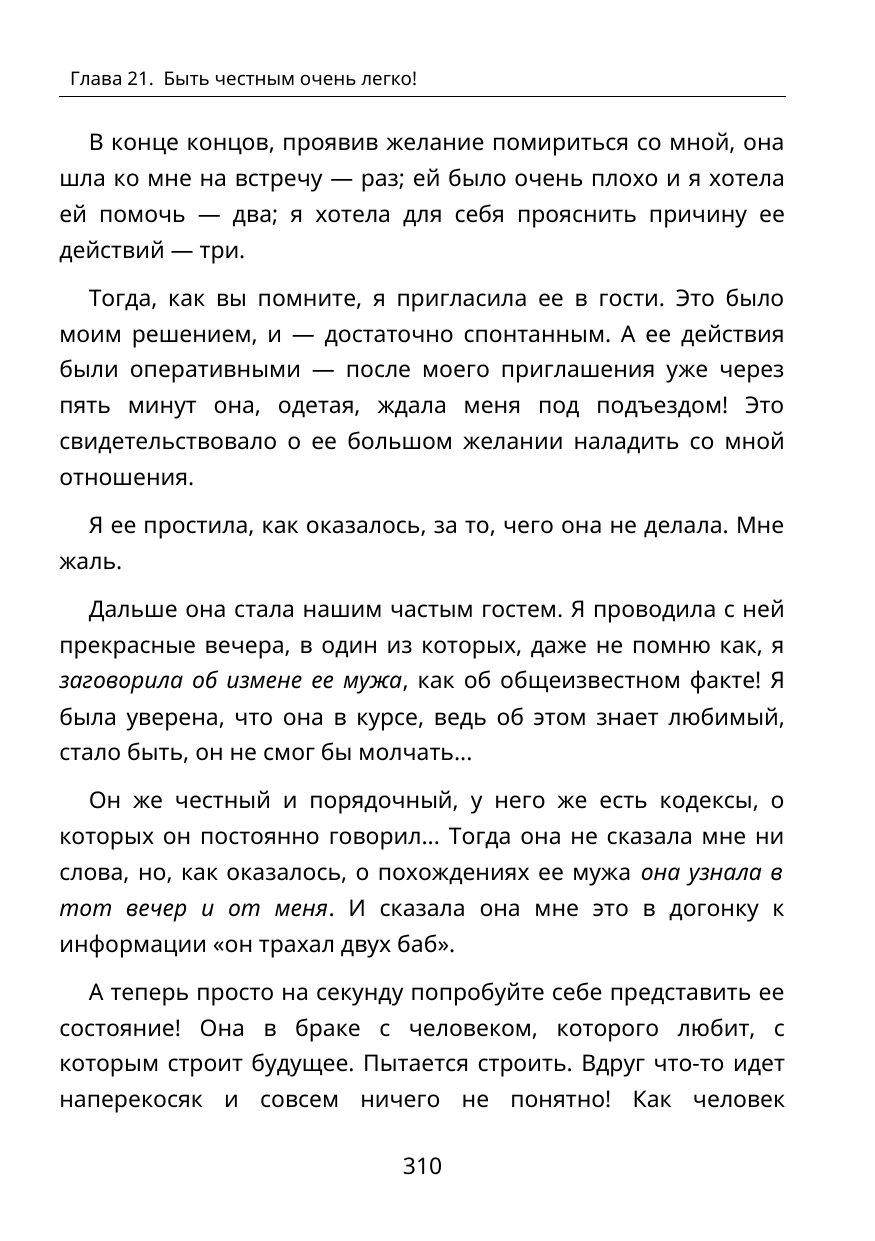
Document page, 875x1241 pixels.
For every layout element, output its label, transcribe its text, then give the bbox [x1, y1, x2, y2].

text Я ее простила, как оказалось, за то, чего она не делала. Мне жаль. [59, 509, 786, 576]
text Он же честный и порядочный, у него же есть кодексы, о которых он постоянно говорил... Тогда она не сказала мне ни слова, но, как оказалось, о похождениях ее мужа она узнала в тот вечер и от меня. И сказала она мне это в догонку к информации «он трахал двух баб». [59, 784, 786, 959]
text Тогда, как вы помните, я пригласила ее в гости. Это было моим решением, и — достаточно спонтанным. А ее действия были оперативными — после моего приглашения уже через пять минут она, одетая, ждала меня под подъездом! Это свидетельствовало о ее большом желании наладить со мной отношения. [59, 282, 786, 492]
text А теперь просто на секунду попробуйте себе представить ее состояние! Она в браке с человеком, которого любит, с которым строит будущее. Пытается строить. Вдруг что-то идет наперекосяк и совсем ничего не понятно! Как человек [59, 976, 786, 1114]
text В конце концов, проявив желание помириться со мной, она шла ко мне на встречу — раз; ей было очень плохо и я хотела ей помочь — два; я хотела для себя прояснить причину ее действий — три. [59, 126, 786, 265]
text Дальше она стала нашим частым гостем. Я проводила с ней прекрасные вечера, в один из которых, даже не помню как, я заговорила об измене ее мужа, как об общеизвестном факте! Я была уверена, что она в курсе, ведь об этом знает любимый, стало быть, он не смог бы молчать... [59, 593, 786, 768]
